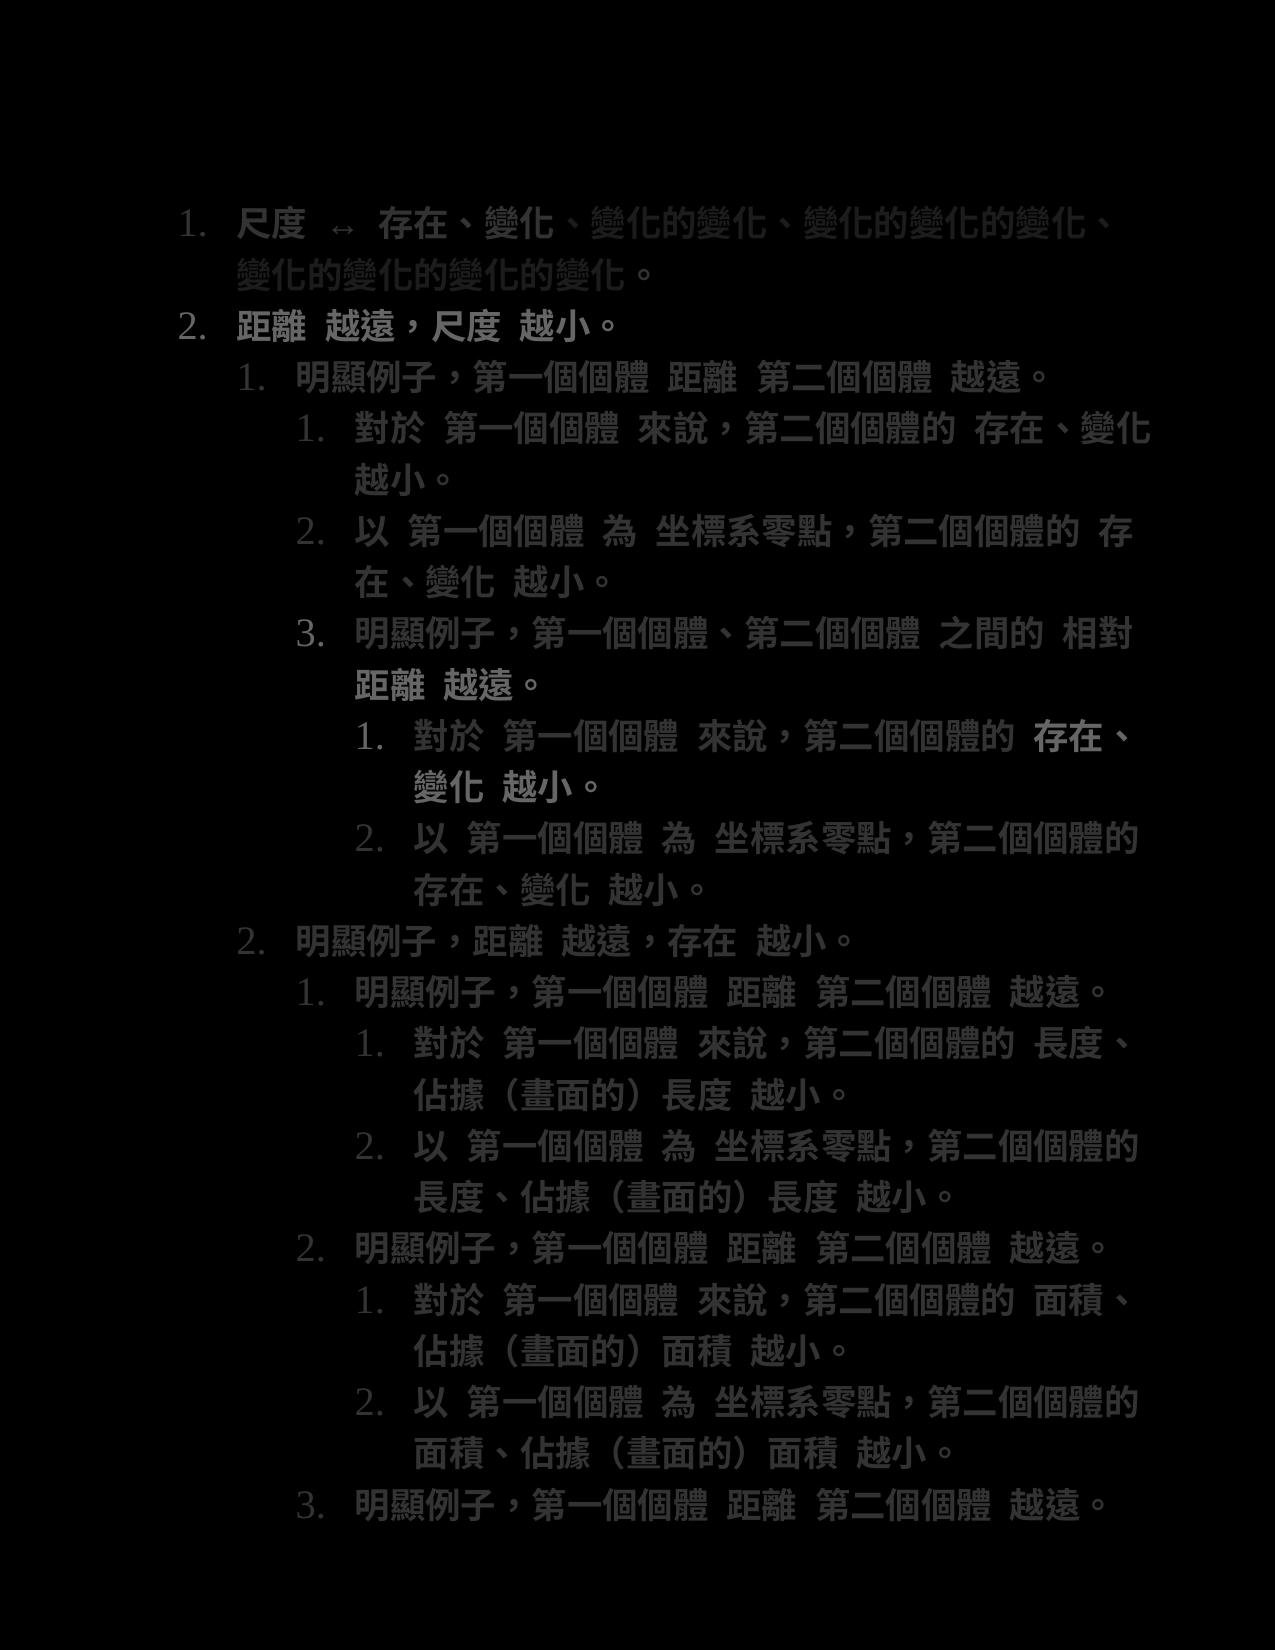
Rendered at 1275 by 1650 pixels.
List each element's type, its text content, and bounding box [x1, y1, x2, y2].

list 明顯例子，第一個個體、第二個個體 之間的 相對距離 越遠。 [295, 606, 1157, 708]
list 以 第一個個體 為 坐標系零點，第二個個體的 面積、佔據（畫面的）面積 越小。 [354, 1374, 1157, 1477]
list 對於 第一個個體 來說，第二個個體的 面積、佔據（畫面的）面積 越小。 [354, 1272, 1157, 1374]
list 明顯例子，距離 越遠，存在 越小。 [236, 913, 1157, 964]
list 明顯例子，第一個個體 距離 第二個個體 越遠。 [295, 1221, 1157, 1272]
list 明顯例子，第一個個體 距離 第二個個體 越遠。 [236, 349, 1157, 401]
list 距離 越遠，尺度 越小。 [177, 298, 1157, 349]
list 對於 第一個個體 來說，第二個個體的 長度、佔據（畫面的）長度 越小。 [354, 1016, 1157, 1118]
list 尺度 ↔ 存在、變化、變化的變化、變化的變化的變化、變化的變化的變化的變化。 [177, 196, 1157, 298]
list 以 第一個個體 為 坐標系零點，第二個個體的 存在、變化 越小。 [354, 811, 1157, 913]
list 以 第一個個體 為 坐標系零點，第二個個體的 存在、變化 越小。 [295, 503, 1157, 606]
list 明顯例子，第一個個體 距離 第二個個體 越遠。 [295, 1477, 1157, 1528]
list 對於 第一個個體 來說，第二個個體的 存在、變化 越小。 [354, 708, 1157, 811]
list 對於 第一個個體 來說，第二個個體的 存在、變化 越小。 [295, 401, 1157, 503]
list 以 第一個個體 為 坐標系零點，第二個個體的 長度、佔據（畫面的）長度 越小。 [354, 1118, 1157, 1221]
list 明顯例子，第一個個體 距離 第二個個體 越遠。 [295, 964, 1157, 1016]
